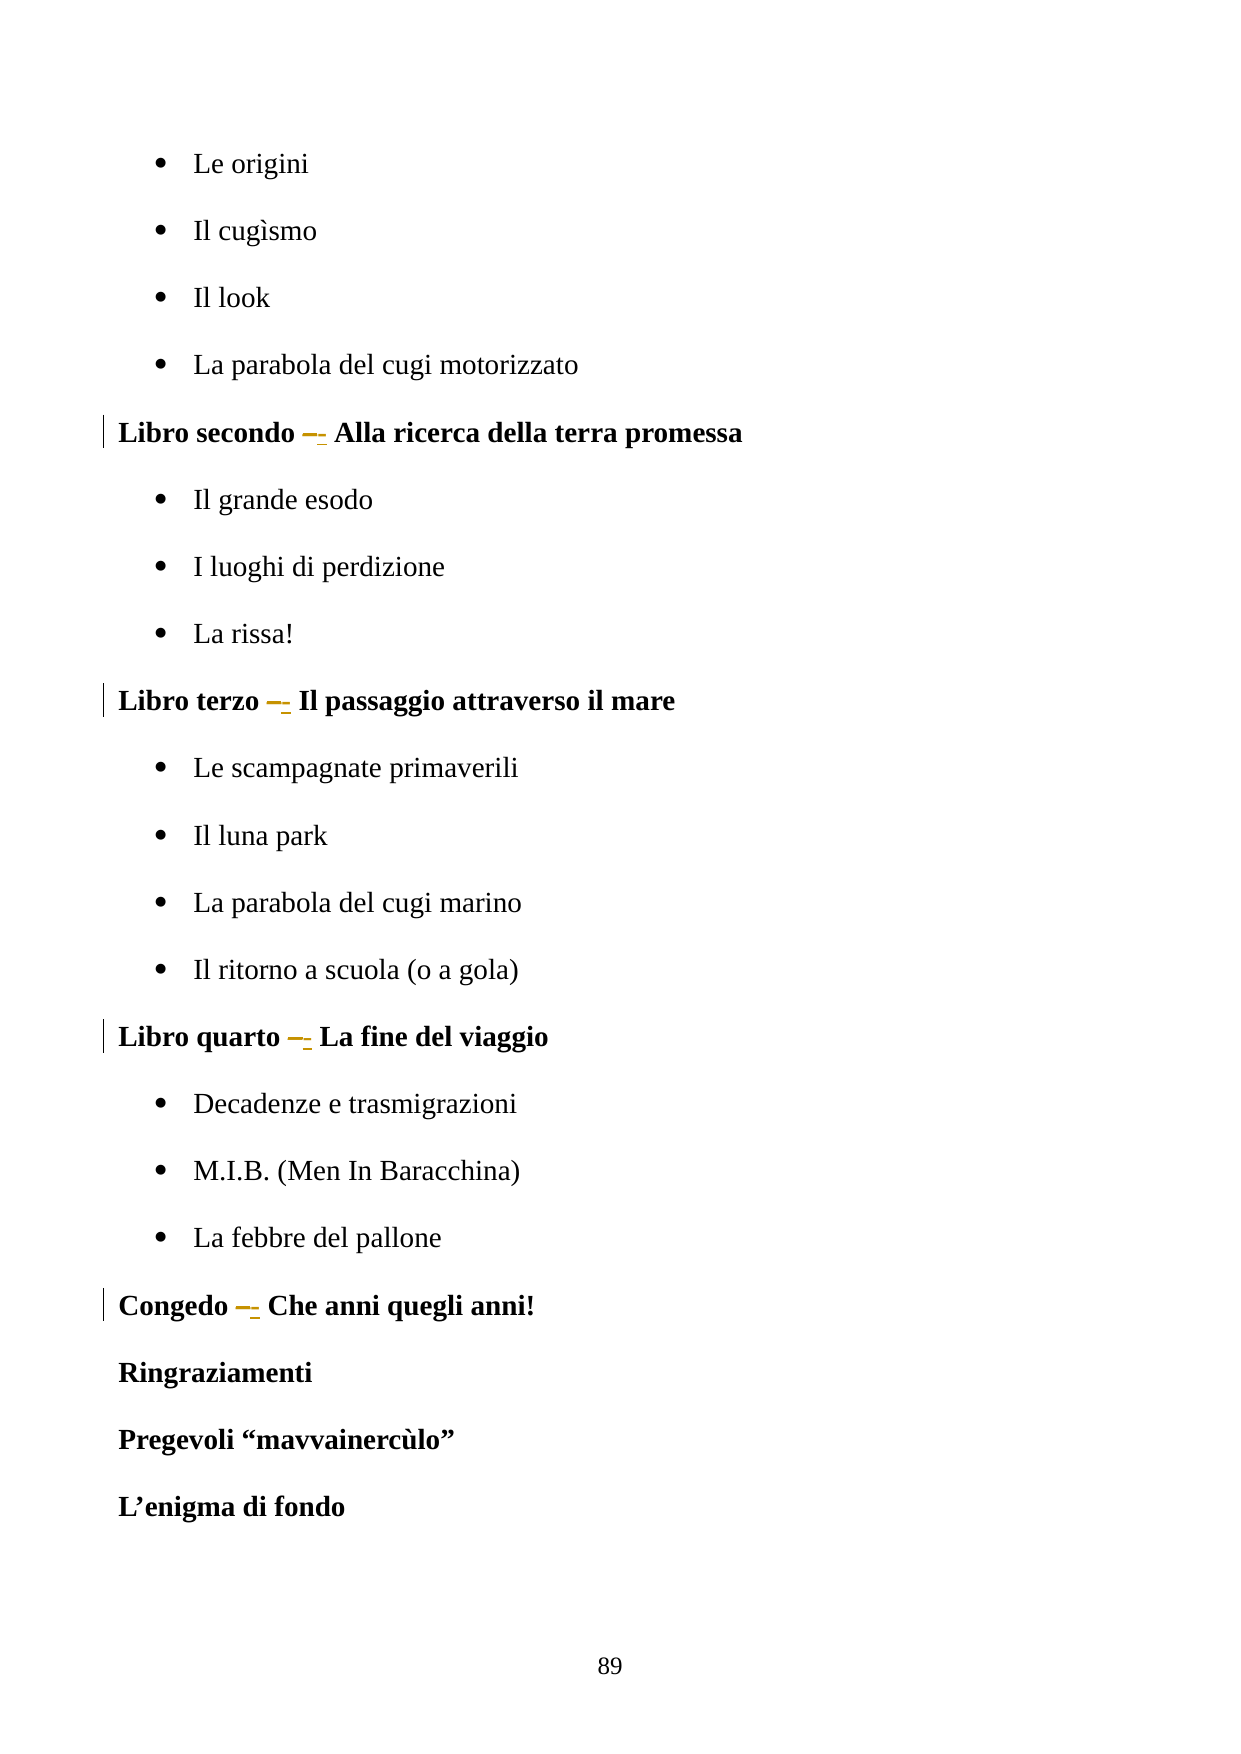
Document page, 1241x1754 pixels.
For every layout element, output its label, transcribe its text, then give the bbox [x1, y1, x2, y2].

text Congedo - Che anni quegli anni! [118, 1288, 1122, 1321]
list Il grande esodo [156, 482, 1122, 515]
list La febbre del pallone [156, 1221, 1122, 1254]
text Pregevoli “mavvainercùlo” [118, 1422, 1122, 1456]
list M.I.B. (Men In Baracchina) [156, 1153, 1122, 1187]
list Il cugìsmo [156, 213, 1122, 247]
list Le scampagnate primaverili [156, 750, 1122, 784]
list Il luna park [156, 818, 1122, 851]
list La parabola del cugi motorizzato [156, 347, 1122, 381]
list Il look [156, 280, 1122, 314]
list La rissa! [156, 616, 1122, 650]
list Il ritorno a scuola (o a gola) [156, 952, 1122, 986]
text Libro secondo - Alla ricerca della terra promessa [118, 415, 1122, 448]
text Ringraziamenti [118, 1355, 1122, 1388]
text L’enigma di fondo [118, 1489, 1122, 1523]
list Decadenze e trasmigrazioni [156, 1086, 1122, 1120]
text Libro quarto - La fine del viaggio [118, 1019, 1122, 1053]
list I luoghi di perdizione [156, 549, 1122, 583]
list Le origini [156, 146, 1122, 179]
list La parabola del cugi marino [156, 885, 1122, 918]
text Libro terzo - Il passaggio attraverso il mare [118, 683, 1122, 717]
